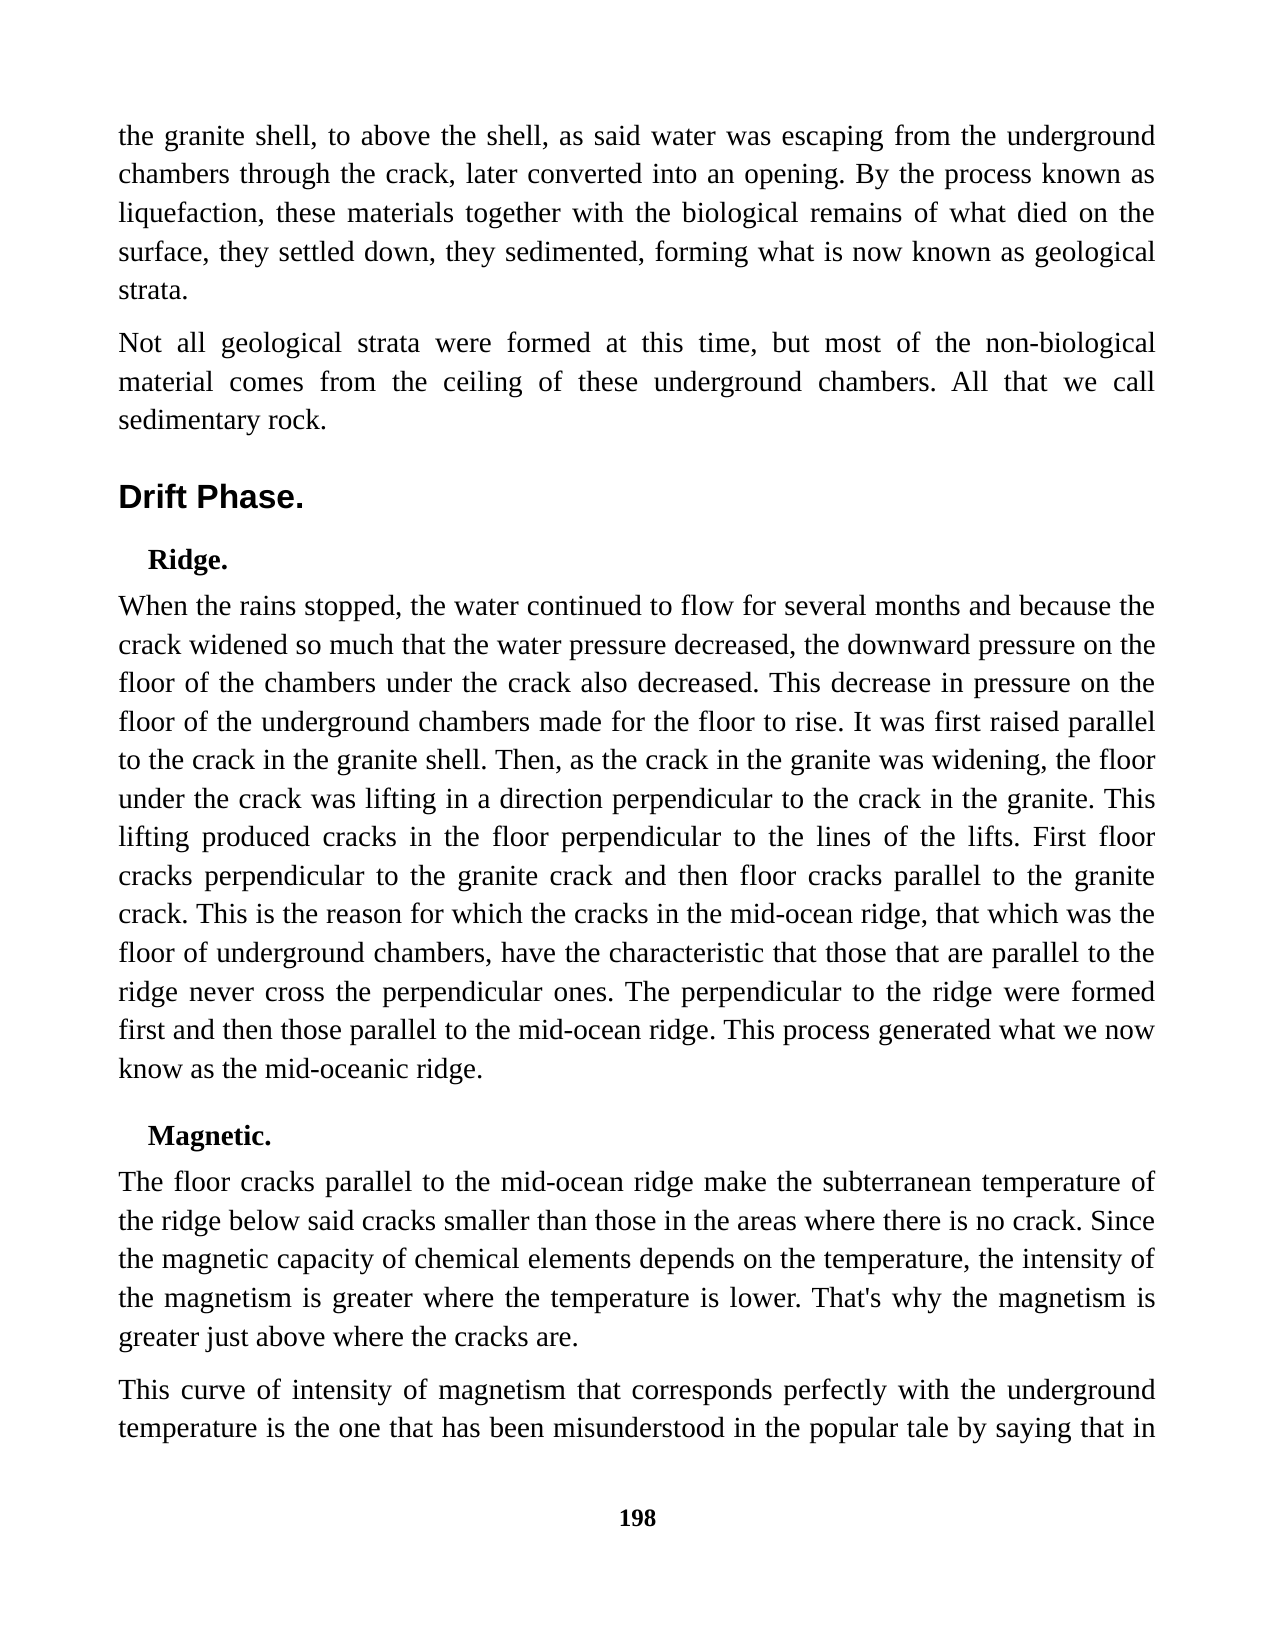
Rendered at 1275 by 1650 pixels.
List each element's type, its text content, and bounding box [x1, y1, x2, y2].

text the granite shell, to above the shell, as said water was escaping from the underground chambers through the crack, later converted into an opening. By the process known as liquefaction, these materials together with the biological remains of what died on the surface, they settled down, they sedimented, forming what is now known as geological strata. [118, 118, 1157, 306]
subtitle Ridge. [148, 542, 1157, 576]
text The floor cracks parallel to the mid-ocean ridge make the subterranean temperature of the ridge below said cracks smaller than those in the areas where there is no crack. Since the magnetic capacity of chemical elements depends on the temperature, the intensity of the magnetism is greater where the temperature is lower. That's why the magnetism is greater just above where the cracks are. [118, 1164, 1157, 1352]
text When the rains stopped, the water continued to flow for several months and because the crack widened so much that the water pressure decreased, the downward pressure on the floor of the chambers under the crack also decreased. This decrease in pressure on the floor of the underground chambers made for the floor to rise. It was first raised parallel to the crack in the granite shell. Then, as the crack in the granite was widening, the floor under the crack was lifting in a direction perpendicular to the crack in the granite. This lifting produced cracks in the floor perpendicular to the lines of the lifts. First floor cracks perpendicular to the granite crack and then floor cracks parallel to the granite crack. This is the reason for which the cracks in the mid-ocean ridge, that which was the floor of underground chambers, have the characteristic that those that are parallel to the ridge never cross the perpendicular ones. The perpendicular to the ridge were formed first and then those parallel to the mid-ocean ridge. This process generated what we now know as the mid-oceanic ridge. [118, 588, 1157, 1084]
text Not all geological strata were formed at this time, but most of the non-biological material comes from the ceiling of these underground chambers. All that we call sedimentary rock. [118, 325, 1157, 436]
text This curve of intensity of magnetism that corresponds perfectly with the underground temperature is the one that has been misunderstood in the popular tale by saying that in [118, 1372, 1157, 1444]
subtitle Magnetic. [148, 1118, 1157, 1152]
subtitle Drift Phase. [118, 476, 1157, 515]
